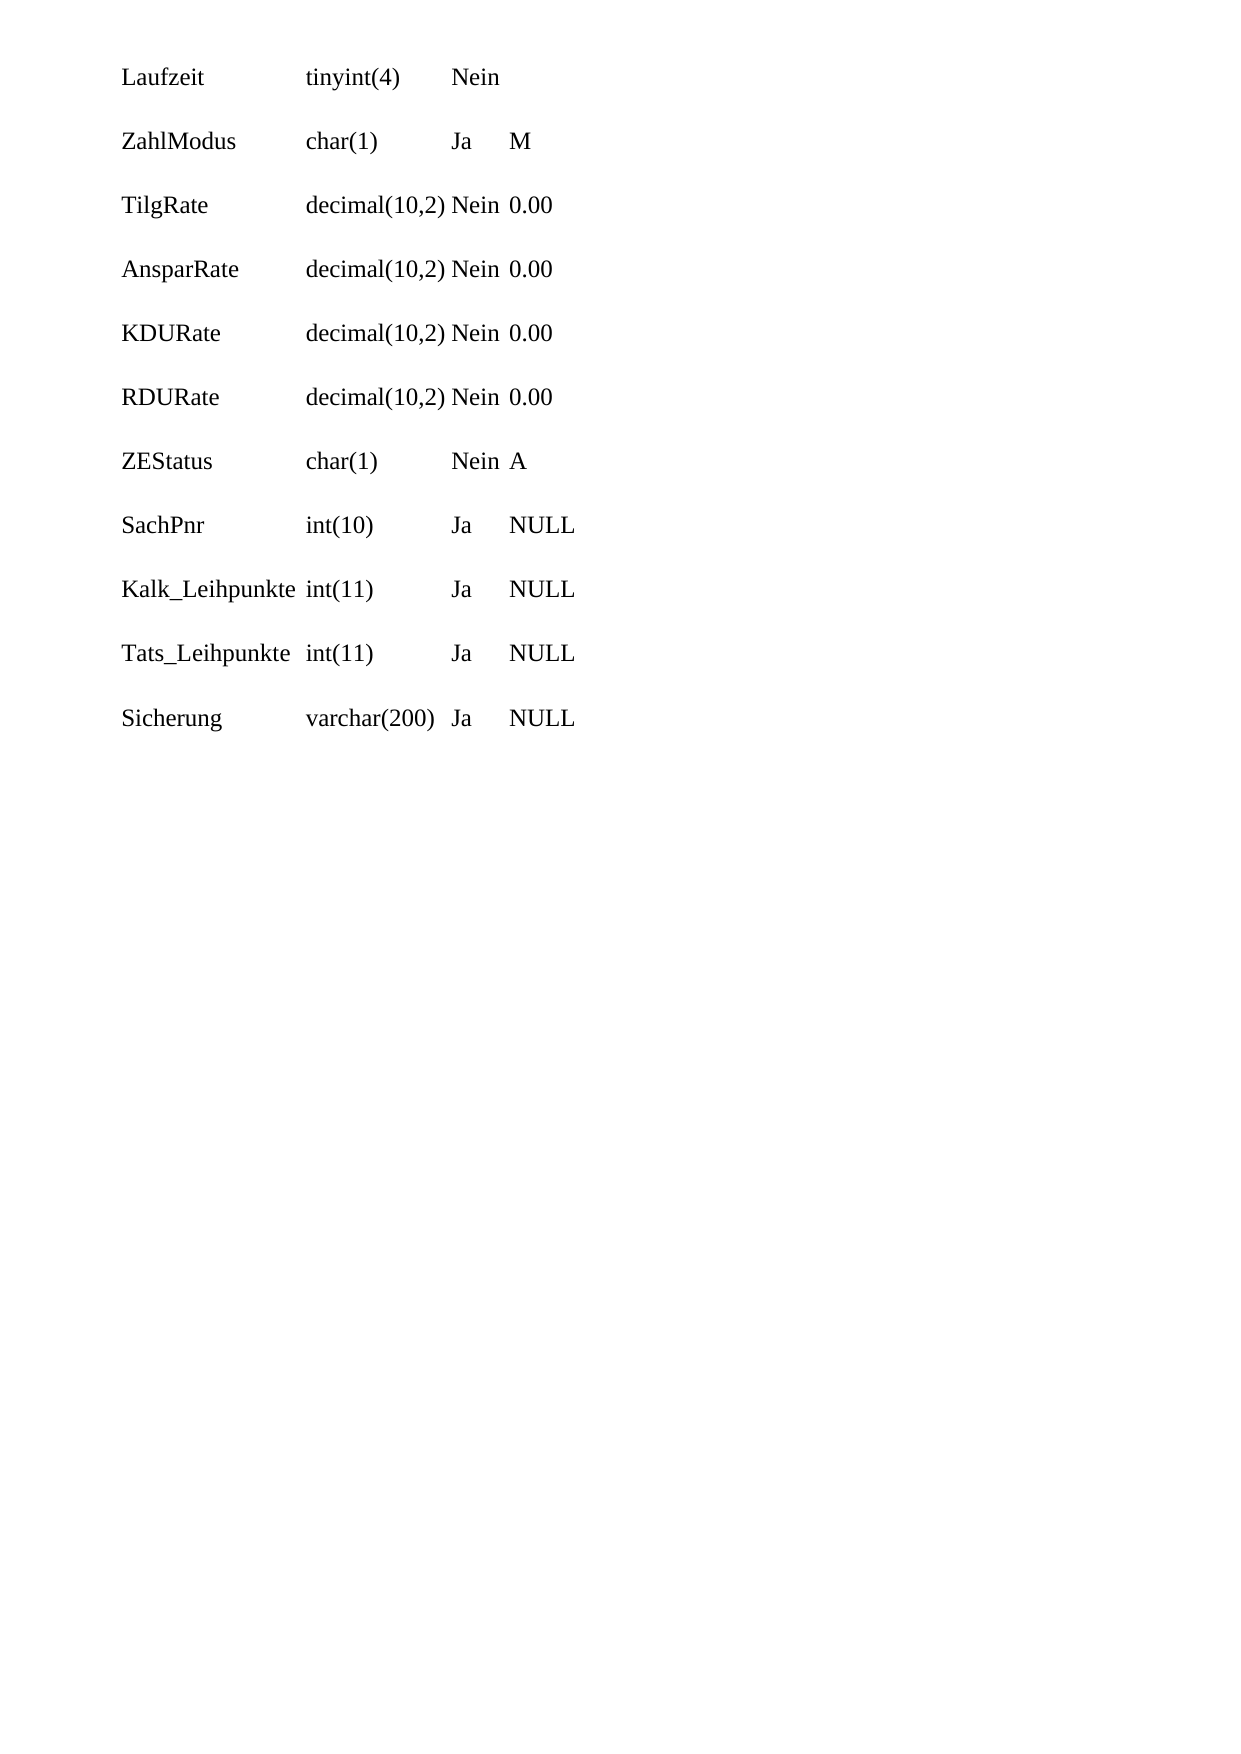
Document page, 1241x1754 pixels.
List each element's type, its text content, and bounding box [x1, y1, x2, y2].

table_cell decimal(10,2) [303, 251, 448, 315]
table_cell SachPnr [118, 508, 303, 572]
table_cell 0.00 [506, 315, 618, 379]
table_cell Kalk_Leihpunkte [118, 572, 303, 636]
table_cell NULL [506, 508, 618, 572]
table_cell Nein [448, 59, 506, 123]
table_cell int(11) [303, 636, 448, 700]
table_cell decimal(10,2) [303, 379, 448, 443]
table_cell decimal(10,2) [303, 187, 448, 251]
table_cell NULL [506, 572, 618, 636]
table_cell Laufzeit [118, 59, 303, 123]
table_cell decimal(10,2) [303, 315, 448, 379]
table_cell RDURate [118, 379, 303, 443]
table_cell [506, 59, 618, 123]
table_cell char(1) [303, 123, 448, 187]
table_cell Nein [448, 251, 506, 315]
table_cell Nein [448, 379, 506, 443]
table_cell 0.00 [506, 379, 618, 443]
table_cell ZahlModus [118, 123, 303, 187]
table_cell 0.00 [506, 187, 618, 251]
table_cell Ja [448, 700, 506, 764]
table_cell Ja [448, 636, 506, 700]
table_cell M [506, 123, 618, 187]
table_cell Nein [448, 315, 506, 379]
table_cell Ja [448, 508, 506, 572]
table_cell varchar(200) [303, 700, 448, 764]
table_cell 0.00 [506, 251, 618, 315]
table_cell int(10) [303, 508, 448, 572]
table_cell A [506, 444, 618, 507]
table_cell NULL [506, 700, 618, 764]
table_cell char(1) [303, 444, 448, 507]
table_cell ZEStatus [118, 444, 303, 507]
table_cell NULL [506, 636, 618, 700]
table_cell tinyint(4) [303, 59, 448, 123]
table_cell int(11) [303, 572, 448, 636]
table_cell Ja [448, 123, 506, 187]
table_cell Tats_Leihpunkte [118, 636, 303, 700]
table_cell Nein [448, 187, 506, 251]
table_cell Nein [448, 444, 506, 507]
table_cell AnsparRate [118, 251, 303, 315]
table_cell Sicherung [118, 700, 303, 764]
table_cell Ja [448, 572, 506, 636]
table_cell KDURate [118, 315, 303, 379]
table_cell TilgRate [118, 187, 303, 251]
